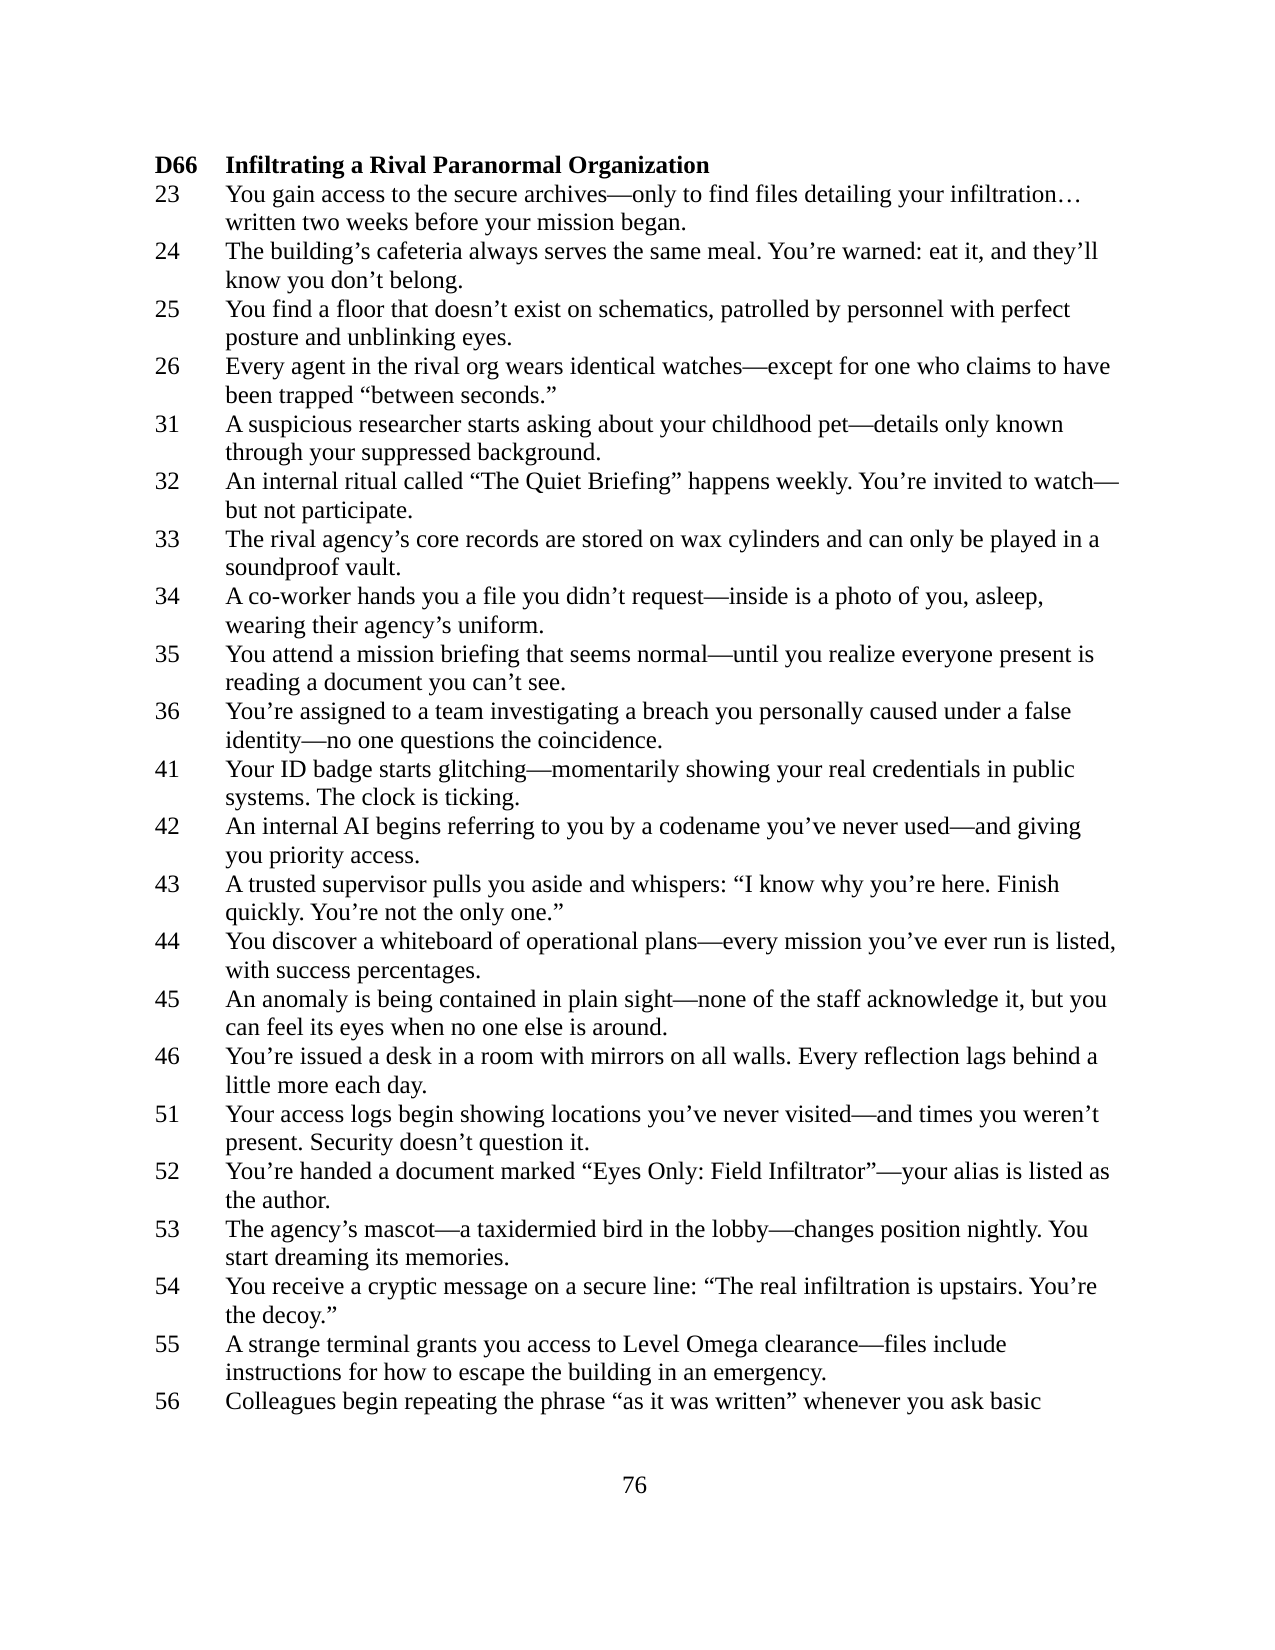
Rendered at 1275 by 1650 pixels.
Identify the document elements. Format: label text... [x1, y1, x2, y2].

table_cell The rival agency’s core records are stored on wax cylinders and can only be played in a soundproof vault. [221, 524, 1125, 581]
table_cell An internal AI begins referring to you by a codename you’ve never used—and giving you priority access. [221, 811, 1125, 869]
table_cell 55 [150, 1329, 221, 1386]
table_cell 45 [150, 984, 221, 1041]
table_cell 43 [150, 869, 221, 926]
table_cell 52 [150, 1156, 221, 1214]
table_cell 26 [150, 351, 221, 409]
table_cell 53 [150, 1214, 221, 1271]
table_cell 23 [150, 179, 221, 236]
table_cell 54 [150, 1271, 221, 1329]
table_cell A suspicious researcher starts asking about your childhood pet—details only known through your suppressed background. [221, 409, 1125, 466]
table_cell 32 [150, 466, 221, 524]
table_header D66 [150, 150, 221, 179]
table_cell You discover a whiteboard of operational plans—every mission you’ve ever run is listed, with success percentages. [221, 926, 1125, 984]
table_cell A strange terminal grants you access to Level Omega clearance—files include instructions for how to escape the building in an emergency. [221, 1329, 1125, 1386]
table_cell Your ID badge starts glitching—momentarily showing your real credentials in public systems. The clock is ticking. [221, 754, 1125, 811]
table_cell You attend a mission briefing that seems normal—until you realize everyone present is reading a document you can’t see. [221, 639, 1125, 696]
table_cell The agency’s mascot—a taxidermied bird in the lobby—changes position nightly. You start dreaming its memories. [221, 1214, 1125, 1271]
table_cell You find a floor that doesn’t exist on schematics, patrolled by personnel with perfect posture and unblinking eyes. [221, 294, 1125, 351]
table_cell 44 [150, 926, 221, 984]
table_cell Every agent in the rival org wears identical watches—except for one who claims to have been trapped “between seconds.” [221, 351, 1125, 409]
table_cell 42 [150, 811, 221, 869]
table_cell 56 [150, 1386, 221, 1415]
table_cell 46 [150, 1041, 221, 1099]
table_cell You’re assigned to a team investigating a breach you personally caused under a false identity—no one questions the coincidence. [221, 696, 1125, 754]
table_cell 25 [150, 294, 221, 351]
table_cell 34 [150, 581, 221, 639]
table_cell The building’s cafeteria always serves the same meal. You’re warned: eat it, and they’ll know you don’t belong. [221, 236, 1125, 294]
table_cell 41 [150, 754, 221, 811]
table_cell 33 [150, 524, 221, 581]
table_cell 24 [150, 236, 221, 294]
table_cell 31 [150, 409, 221, 466]
table_cell 36 [150, 696, 221, 754]
table_cell A co-worker hands you a file you didn’t request—inside is a photo of you, asleep, wearing their agency’s uniform. [221, 581, 1125, 639]
table_cell An internal ritual called “The Quiet Briefing” happens weekly. You’re invited to watch—but not participate. [221, 466, 1125, 524]
table_header Infiltrating a Rival Paranormal Organization [221, 150, 1125, 179]
table_cell Your access logs begin showing locations you’ve never visited—and times you weren’t present. Security doesn’t question it. [221, 1099, 1125, 1156]
table_cell You receive a cryptic message on a secure line: “The real infiltration is upstairs. You’re the decoy.” [221, 1271, 1125, 1329]
table_cell Colleagues begin repeating the phrase “as it was written” whenever you ask basic [221, 1386, 1125, 1415]
table_cell A trusted supervisor pulls you aside and whispers: “I know why you’re here. Finish quickly. You’re not the only one.” [221, 869, 1125, 926]
table_cell You’re issued a desk in a room with mirrors on all walls. Every reflection lags behind a little more each day. [221, 1041, 1125, 1099]
table_cell You’re handed a document marked “Eyes Only: Field Infiltrator”—your alias is listed as the author. [221, 1156, 1125, 1214]
table_cell You gain access to the secure archives—only to find files detailing your infiltration… written two weeks before your mission began. [221, 179, 1125, 236]
table_cell An anomaly is being contained in plain sight—none of the staff acknowledge it, but you can feel its eyes when no one else is around. [221, 984, 1125, 1041]
table_cell 51 [150, 1099, 221, 1156]
table_cell 35 [150, 639, 221, 696]
